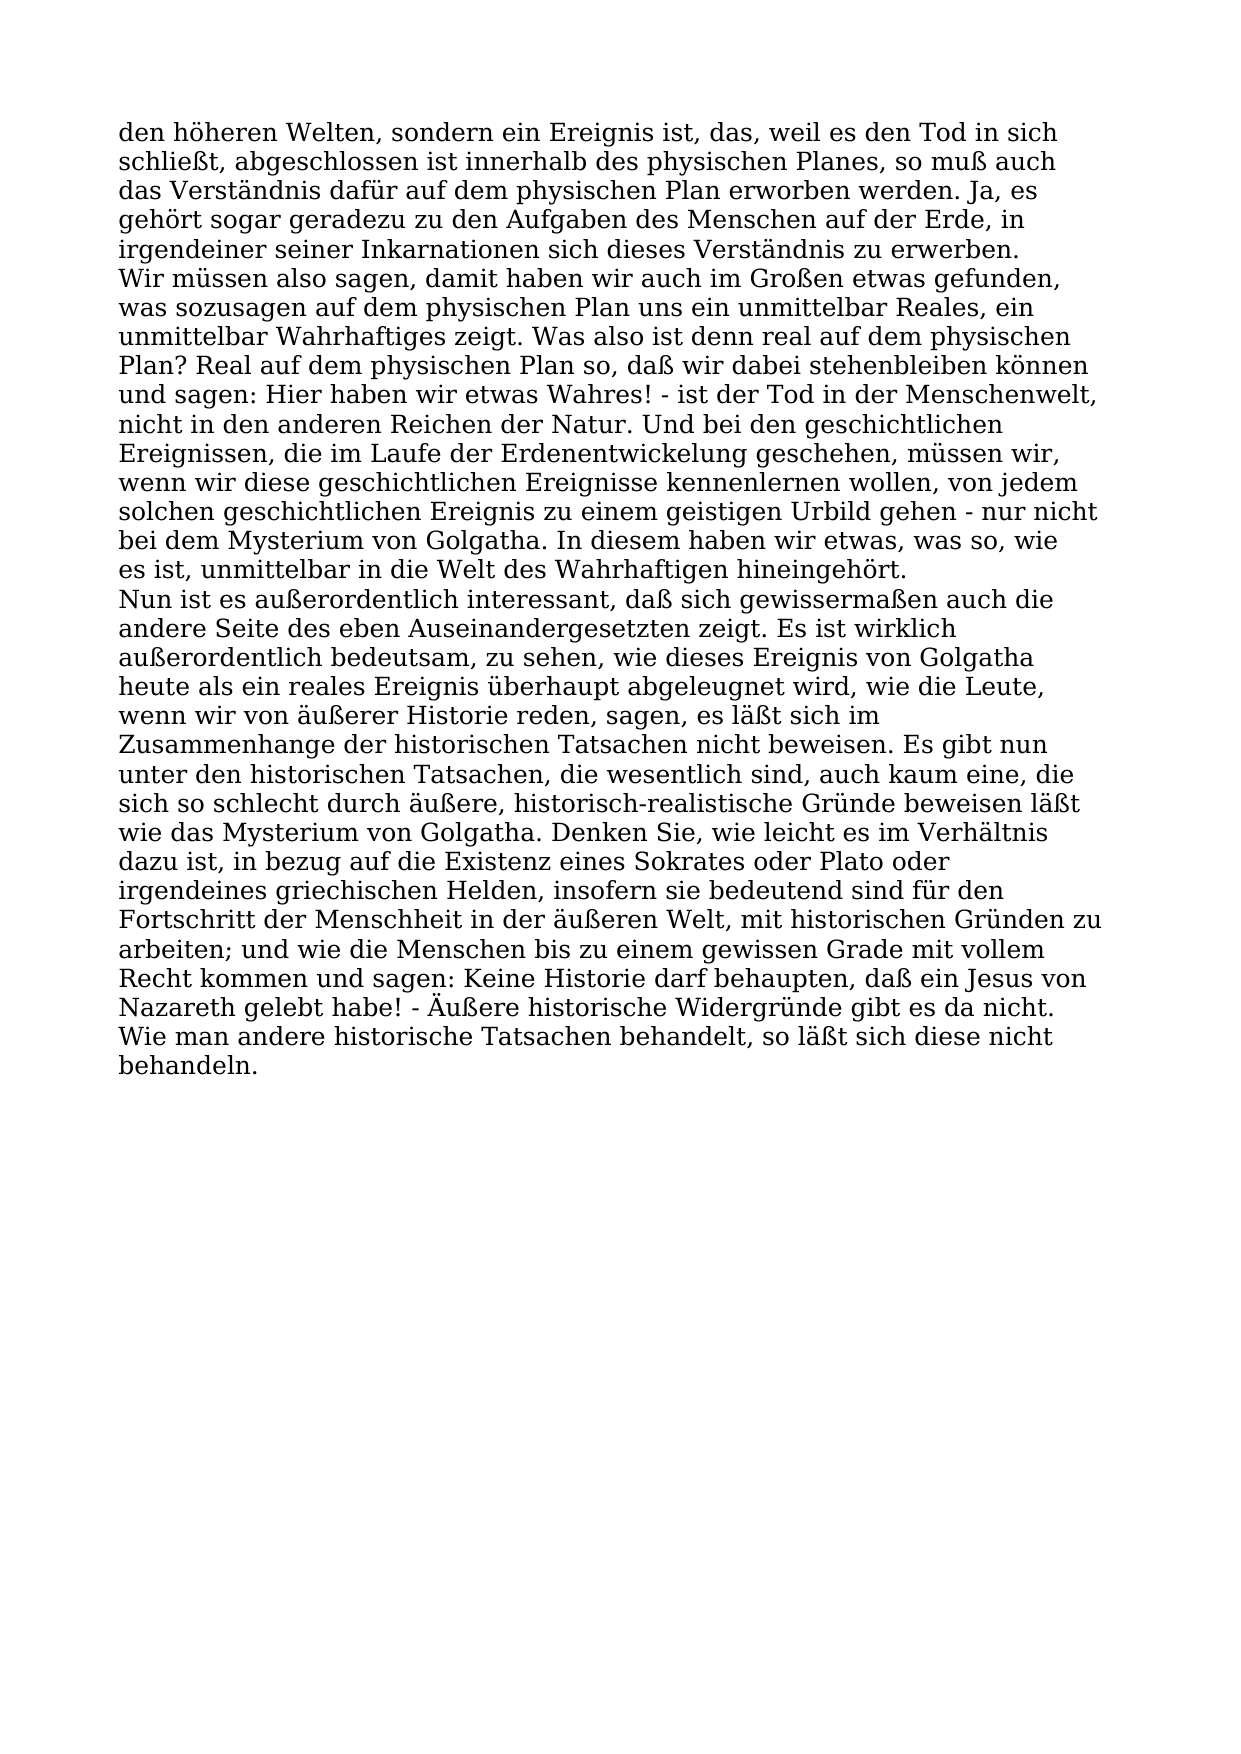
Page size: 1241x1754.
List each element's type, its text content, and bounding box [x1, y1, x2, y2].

text wenn wir diese geschichtlichen Ereignisse kennenlernen wollen, von jedem [118, 468, 1122, 497]
text Wie man andere historische Tatsachen behandelt, so läßt sich diese nicht [118, 1022, 1122, 1051]
text Fortschritt der Menschheit in der äußeren Welt, mit historischen Gründen zu [118, 906, 1122, 935]
text irgendeines griechischen Helden, insofern sie bedeutend sind für den [118, 876, 1122, 906]
text es ist, unmittelbar in die Welt des Wahrhaftigen hineingehört. [118, 556, 1122, 585]
text den höheren Welten, sondern ein Ereignis ist, das, weil es den Tod in sich [118, 118, 1122, 147]
text Nun ist es außerordentlich interessant, daß sich gewissermaßen auch die [118, 585, 1122, 614]
text und sagen: Hier haben wir etwas Wahres! - ist der Tod in der Menschenwelt, [118, 381, 1122, 410]
text Recht kommen und sagen: Keine Historie darf behaupten, daß ein Jesus von [118, 964, 1122, 993]
text solchen geschichtlichen Ereignis zu einem geistigen Urbild gehen - nur nicht [118, 497, 1122, 526]
text nicht in den anderen Reichen der Natur. Und bei den geschichtlichen [118, 410, 1122, 439]
text Ereignissen, die im Laufe der Erdenentwickelung geschehen, müssen wir, [118, 439, 1122, 468]
text behandeln. [118, 1051, 1122, 1081]
text unter den historischen Tatsachen, die wesentlich sind, auch kaum eine, die [118, 760, 1122, 789]
text Wir müssen also sagen, damit haben wir auch im Großen etwas gefunden, [118, 264, 1122, 293]
text irgendeiner seiner Inkarnationen sich dieses Verständnis zu erwerben. [118, 235, 1122, 264]
text bei dem Mysterium von Golgatha. In diesem haben wir etwas, was so, wie [118, 526, 1122, 556]
text wenn wir von äußerer Historie reden, sagen, es läßt sich im [118, 701, 1122, 731]
text gehört sogar geradezu zu den Aufgaben des Menschen auf der Erde, in [118, 206, 1122, 235]
text andere Seite des eben Auseinandergesetzten zeigt. Es ist wirklich [118, 614, 1122, 643]
text Zusammenhange der historischen Tatsachen nicht beweisen. Es gibt nun [118, 731, 1122, 760]
text Nazareth gelebt habe! - Äußere historische Widergründe gibt es da nicht. [118, 993, 1122, 1022]
text heute als ein reales Ereignis überhaupt abgeleugnet wird, wie die Leute, [118, 672, 1122, 701]
text Plan? Real auf dem physischen Plan so, daß wir dabei stehenbleiben können [118, 351, 1122, 381]
text arbeiten; und wie die Menschen bis zu einem gewissen Grade mit vollem [118, 935, 1122, 964]
text das Verständnis dafür auf dem physischen Plan erworben werden. Ja, es [118, 176, 1122, 206]
text wie das Mysterium von Golgatha. Denken Sie, wie leicht es im Verhältnis [118, 818, 1122, 847]
text außerordentlich bedeutsam, zu sehen, wie dieses Ereignis von Golgatha [118, 643, 1122, 672]
text unmittelbar Wahrhaftiges zeigt. Was also ist denn real auf dem physischen [118, 322, 1122, 351]
text schließt, abgeschlossen ist innerhalb des physischen Planes, so muß auch [118, 147, 1122, 176]
text dazu ist, in bezug auf die Existenz eines Sokrates oder Plato oder [118, 847, 1122, 876]
text sich so schlecht durch äußere, historisch-realistische Gründe beweisen läßt [118, 789, 1122, 818]
text was sozusagen auf dem physischen Plan uns ein unmittelbar Reales, ein [118, 293, 1122, 322]
